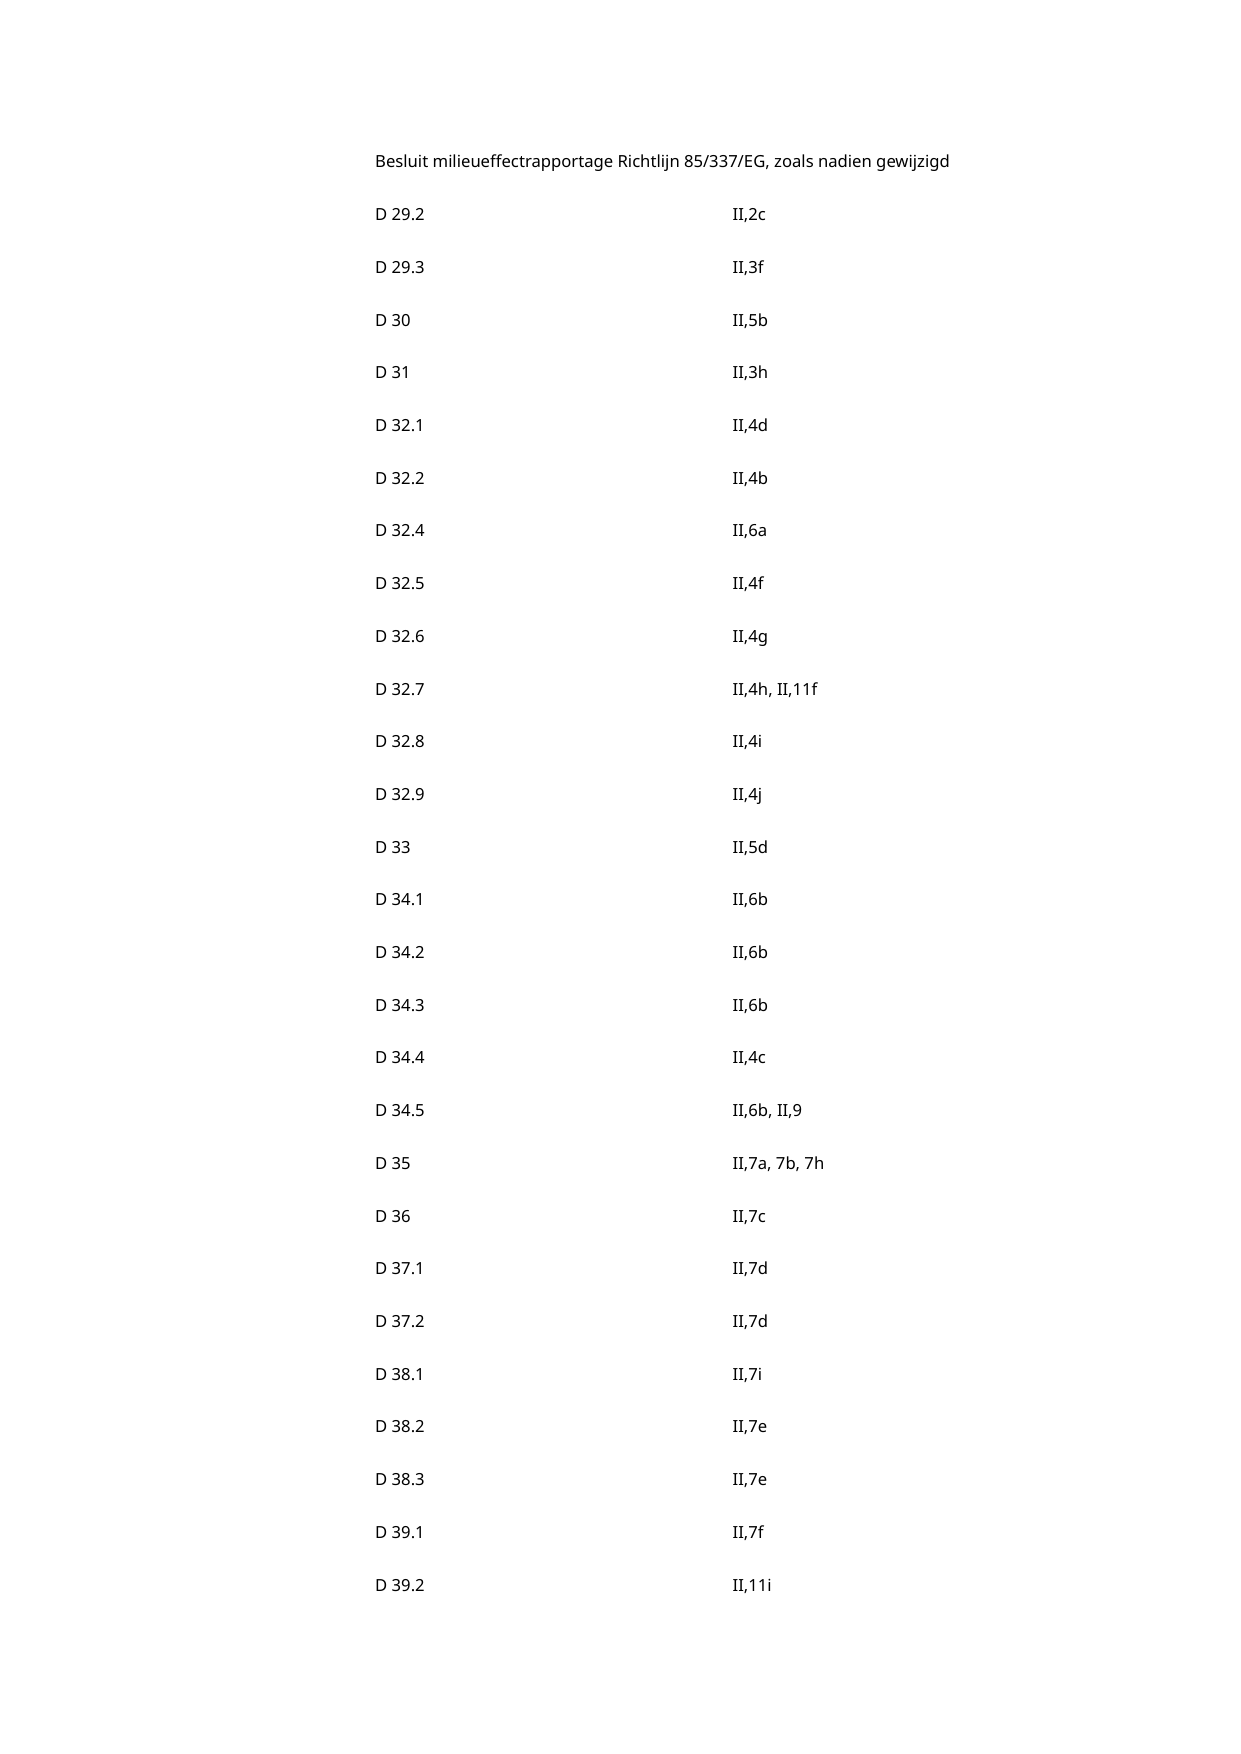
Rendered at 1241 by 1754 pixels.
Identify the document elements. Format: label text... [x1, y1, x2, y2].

table_cell II,7f [733, 1520, 1090, 1573]
table_cell II,4d [733, 414, 1090, 466]
table_cell D 37.1 [375, 1257, 732, 1309]
table_cell II,6b [733, 888, 1090, 941]
table_cell D 38.3 [375, 1468, 732, 1520]
table_cell II,4f [733, 572, 1090, 624]
table_cell D 34.3 [375, 993, 732, 1046]
table_cell D 31 [375, 361, 732, 413]
table_cell D 32.7 [375, 677, 732, 730]
table_cell II,4i [733, 730, 1090, 782]
table_cell D 34.2 [375, 941, 732, 993]
table_cell II,2c [733, 203, 1090, 255]
table_cell D 32.9 [375, 783, 732, 835]
table_cell II,7d [733, 1257, 1090, 1309]
table_cell D 39.2 [375, 1573, 732, 1596]
table_cell II,3f [733, 255, 1090, 308]
table_cell D 29.2 [375, 203, 732, 255]
table_cell II,7a, 7b, 7h [733, 1151, 1090, 1204]
table_cell II,7i [733, 1362, 1090, 1415]
table_cell II,7e [733, 1415, 1090, 1468]
table_cell D 32.5 [375, 572, 732, 624]
table_cell D 32.4 [375, 519, 732, 572]
table_cell D 34.5 [375, 1099, 732, 1151]
table_cell D 38.1 [375, 1362, 732, 1415]
table_cell D 39.1 [375, 1520, 732, 1573]
table_cell D 32.6 [375, 624, 732, 677]
table_cell II,3h [733, 361, 1090, 413]
table_cell II,7e [733, 1468, 1090, 1520]
table_cell D 36 [375, 1204, 732, 1257]
table_cell II,7c [733, 1204, 1090, 1257]
table_cell II,6b [733, 941, 1090, 993]
table_cell D 35 [375, 1151, 732, 1204]
table_cell D 32.2 [375, 466, 732, 519]
table_cell II,4c [733, 1046, 1090, 1099]
table_cell D 38.2 [375, 1415, 732, 1468]
table_cell D 32.8 [375, 730, 732, 782]
table_cell D 34.1 [375, 888, 732, 941]
table_cell D 32.1 [375, 414, 732, 466]
table_cell II,7d [733, 1310, 1090, 1362]
table_cell II,6b, II,9 [733, 1099, 1090, 1151]
table_cell II,4g [733, 624, 1090, 677]
table_header Besluit milieueffectrapportage Richtlijn 85/337/EG, zoals nadien gewijzigd [375, 150, 1090, 203]
table_cell II,5b [733, 308, 1090, 361]
table_cell D 34.4 [375, 1046, 732, 1099]
table_cell II,4j [733, 783, 1090, 835]
table_cell II,4b [733, 466, 1090, 519]
table_cell II,11i [733, 1573, 1090, 1596]
table_cell II,6b [733, 993, 1090, 1046]
table_cell D 33 [375, 835, 732, 888]
table_cell II,6a [733, 519, 1090, 572]
table_cell D 30 [375, 308, 732, 361]
table_cell D 29.3 [375, 255, 732, 308]
table_cell II,4h, II,11f [733, 677, 1090, 730]
table_cell II,5d [733, 835, 1090, 888]
table_cell D 37.2 [375, 1310, 732, 1362]
